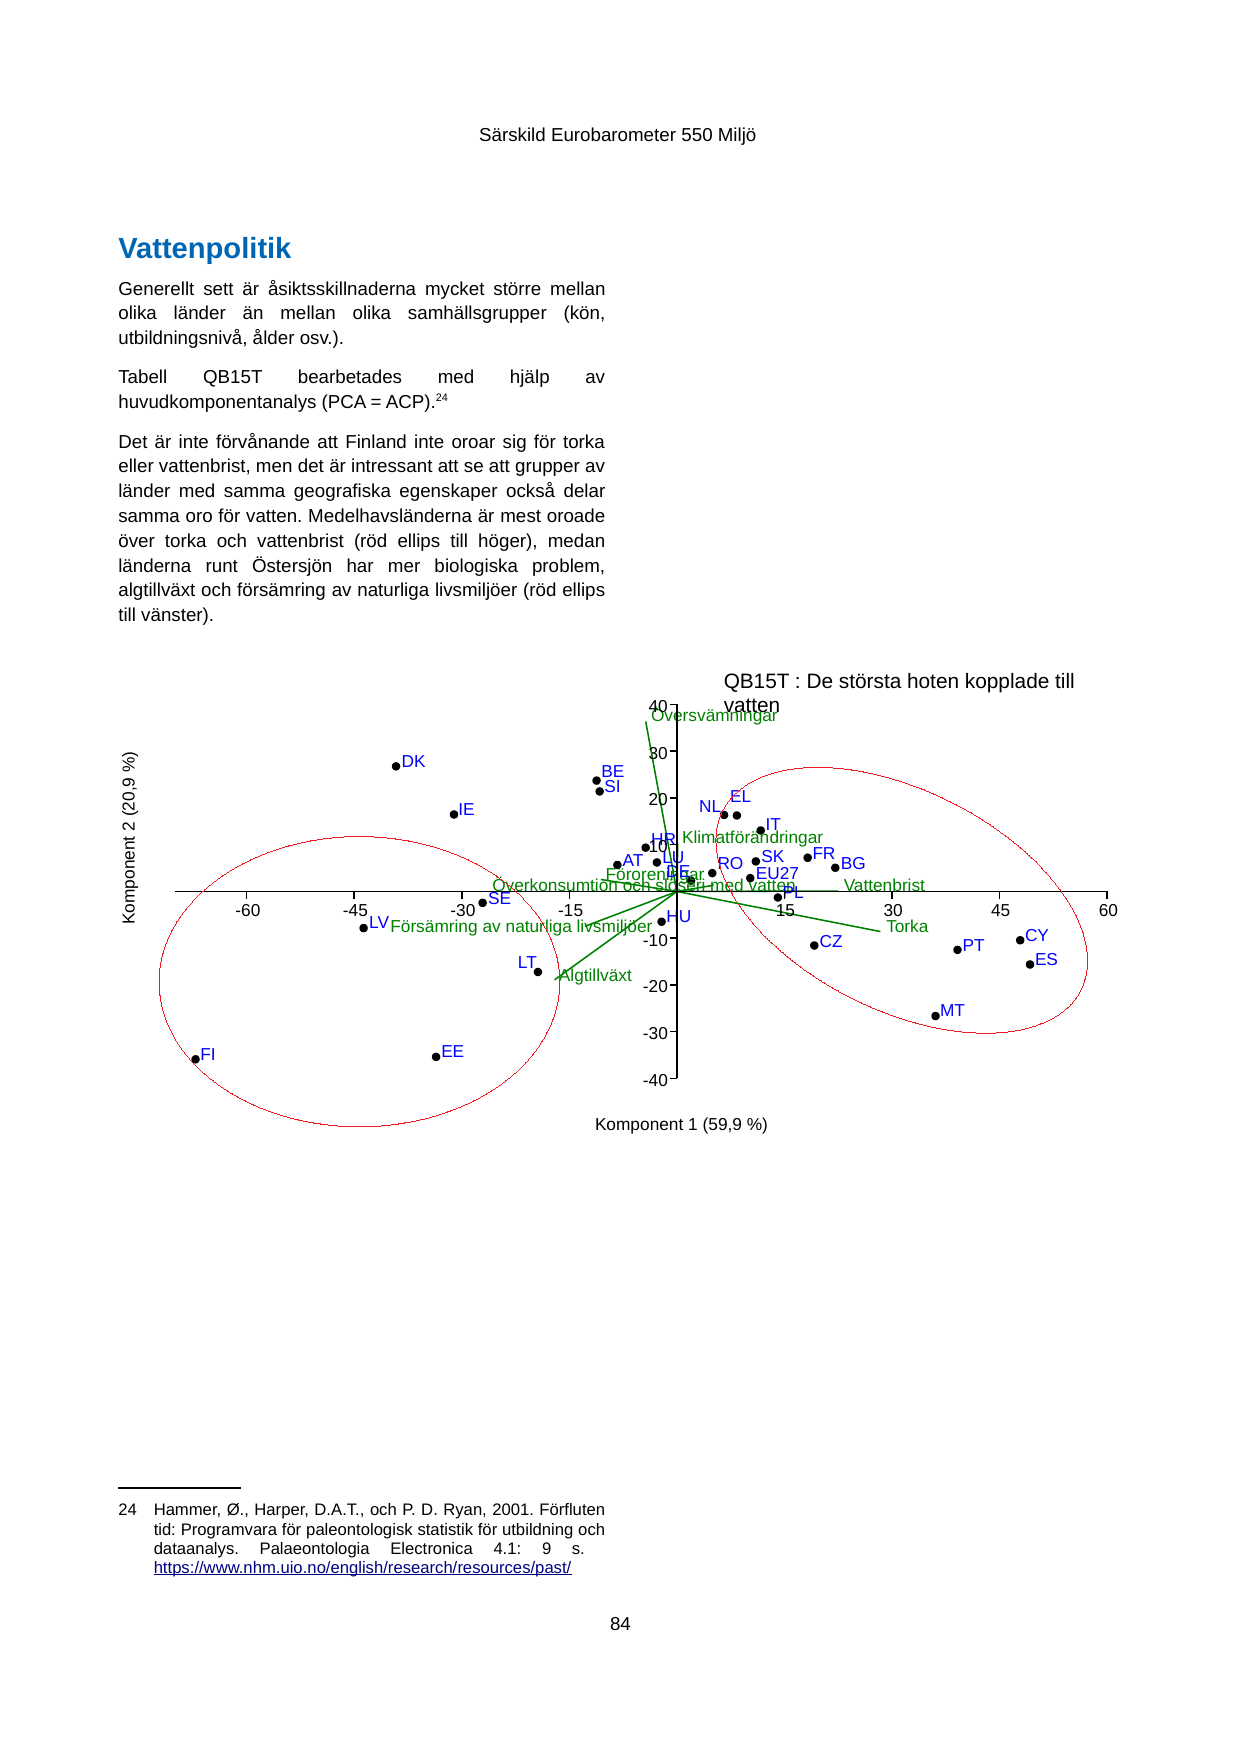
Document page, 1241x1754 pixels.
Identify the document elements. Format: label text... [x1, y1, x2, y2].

text Det är inte förvånande att Finland inte oroar sig för torka eller vattenbrist, men det är intressant att se att grupper av länder med samma geografiska egenskaper också delar samma oro för vatten. Medelhavsländerna är mest oroade över torka och vattenbrist (röd ellips till höger), medan länderna runt Östersjön har mer biologiska problem, algtillväxt och försämring av naturliga livsmiljöer (röd ellips till vänster). [118, 431, 605, 626]
text Hammer, Ø., Harper, D.A.T., och P. D. Ryan, 2001. Förfluten tid: Programvara för paleontologisk statistik för utbildning och dataanalys. Palaeontologia Electronica 4.1: 9 s. https://www.nhm.uio.no/english/research/resources/past/ [118, 1500, 605, 1577]
subtitle Vattenpolitik [118, 231, 605, 265]
text Tabell QB15T bearbetades med hjälp av huvudkomponentanalys (PCA = ACP). [118, 366, 605, 413]
text Generellt sett är åsiktsskillnaderna mycket större mellan olika länder än mellan olika samhällsgrupper (kön, utbildningsnivå, ålder osv.). [118, 277, 605, 348]
